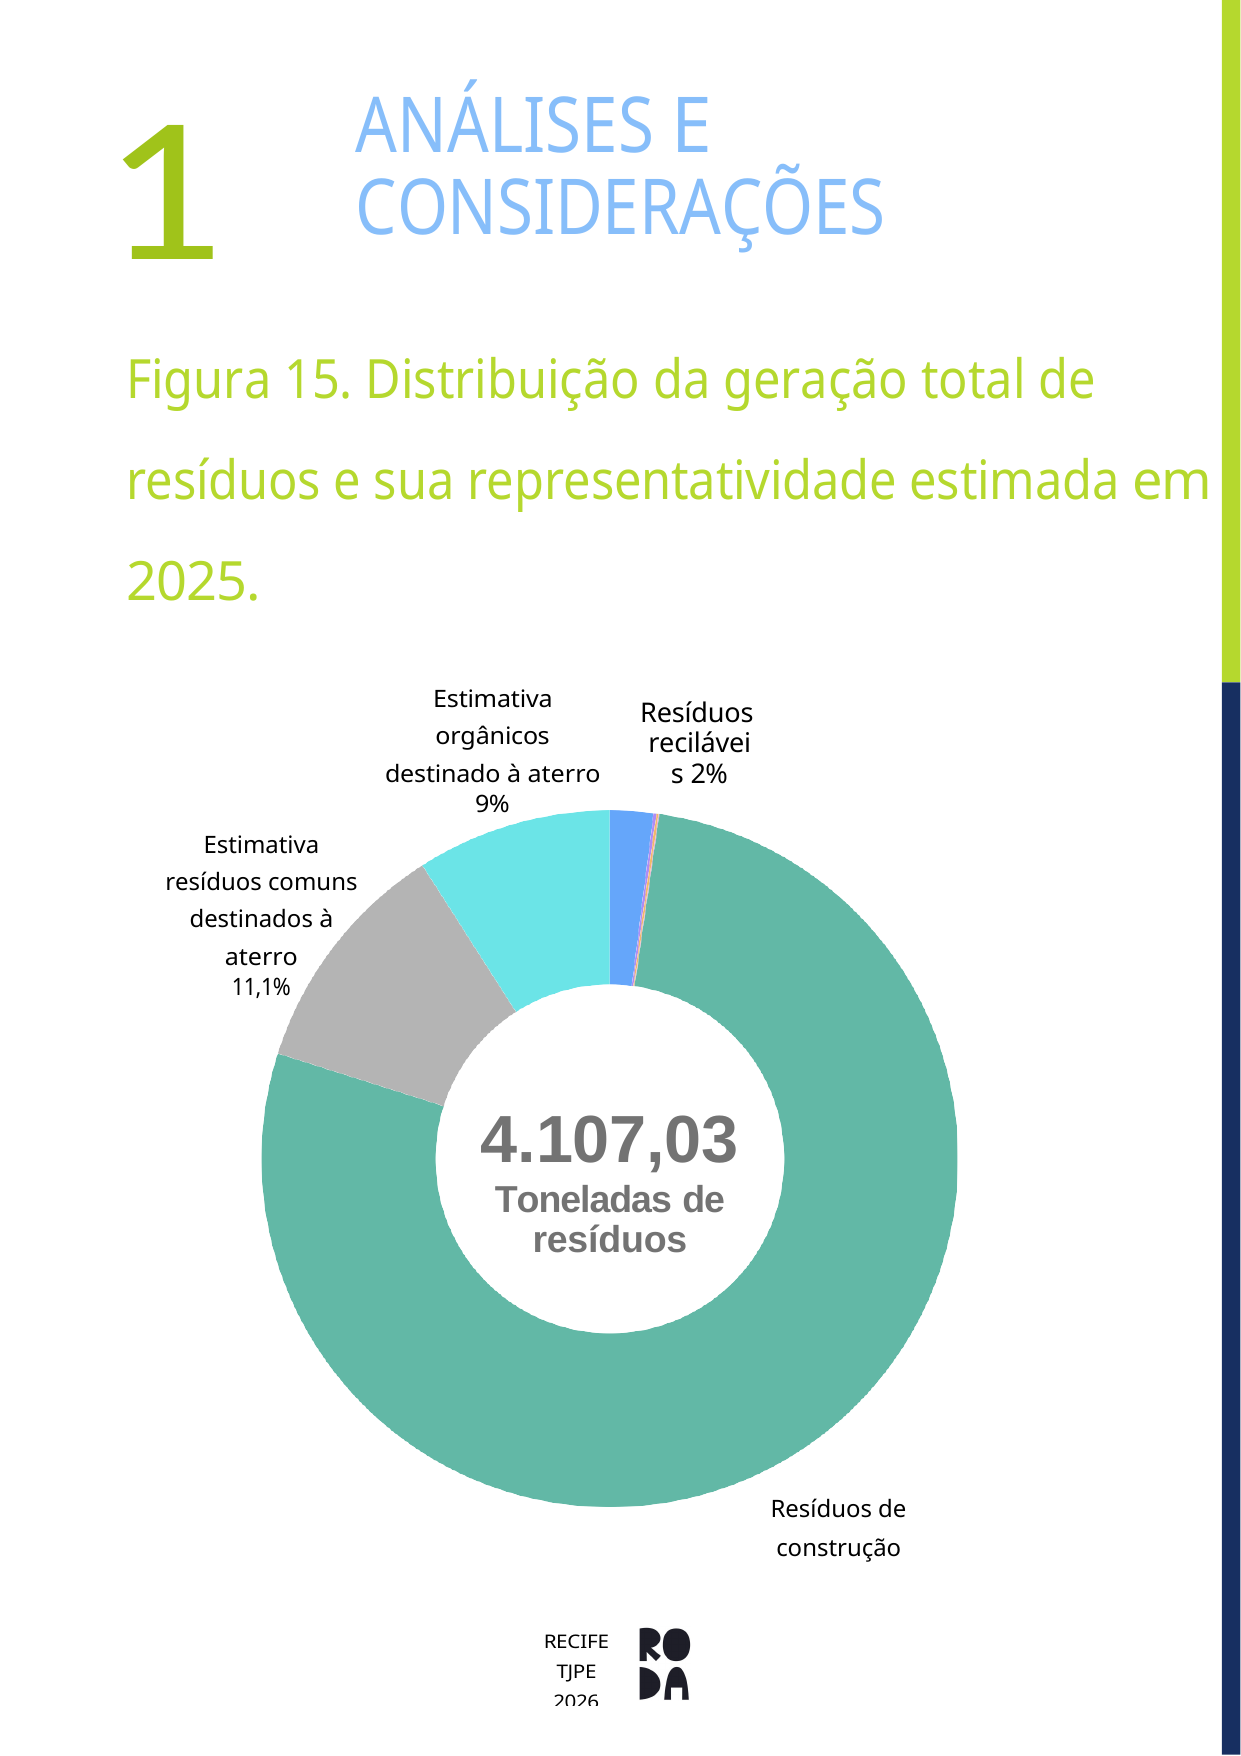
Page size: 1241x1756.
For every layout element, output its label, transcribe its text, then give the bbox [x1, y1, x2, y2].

text 9% [381, 794, 603, 817]
text 11,1% [155, 977, 312, 1000]
text Resíduos reciláveis 2% [636, 698, 757, 792]
text Estimativa resíduos comuns destinados à aterro [155, 827, 368, 972]
subtitle Figura 15. Distribuição da geração total de resíduos e sua representatividade estimada em 2025. [126, 341, 1221, 616]
text 4.107,03 [436, 1100, 784, 1177]
text Toneladas de resíduos [438, 1180, 782, 1260]
text [954, 1100, 1205, 1177]
text [15, 1100, 266, 1177]
text Estimativa orgânicos destinado à aterro [382, 682, 603, 789]
text Resíduos de construção [751, 1491, 926, 1563]
